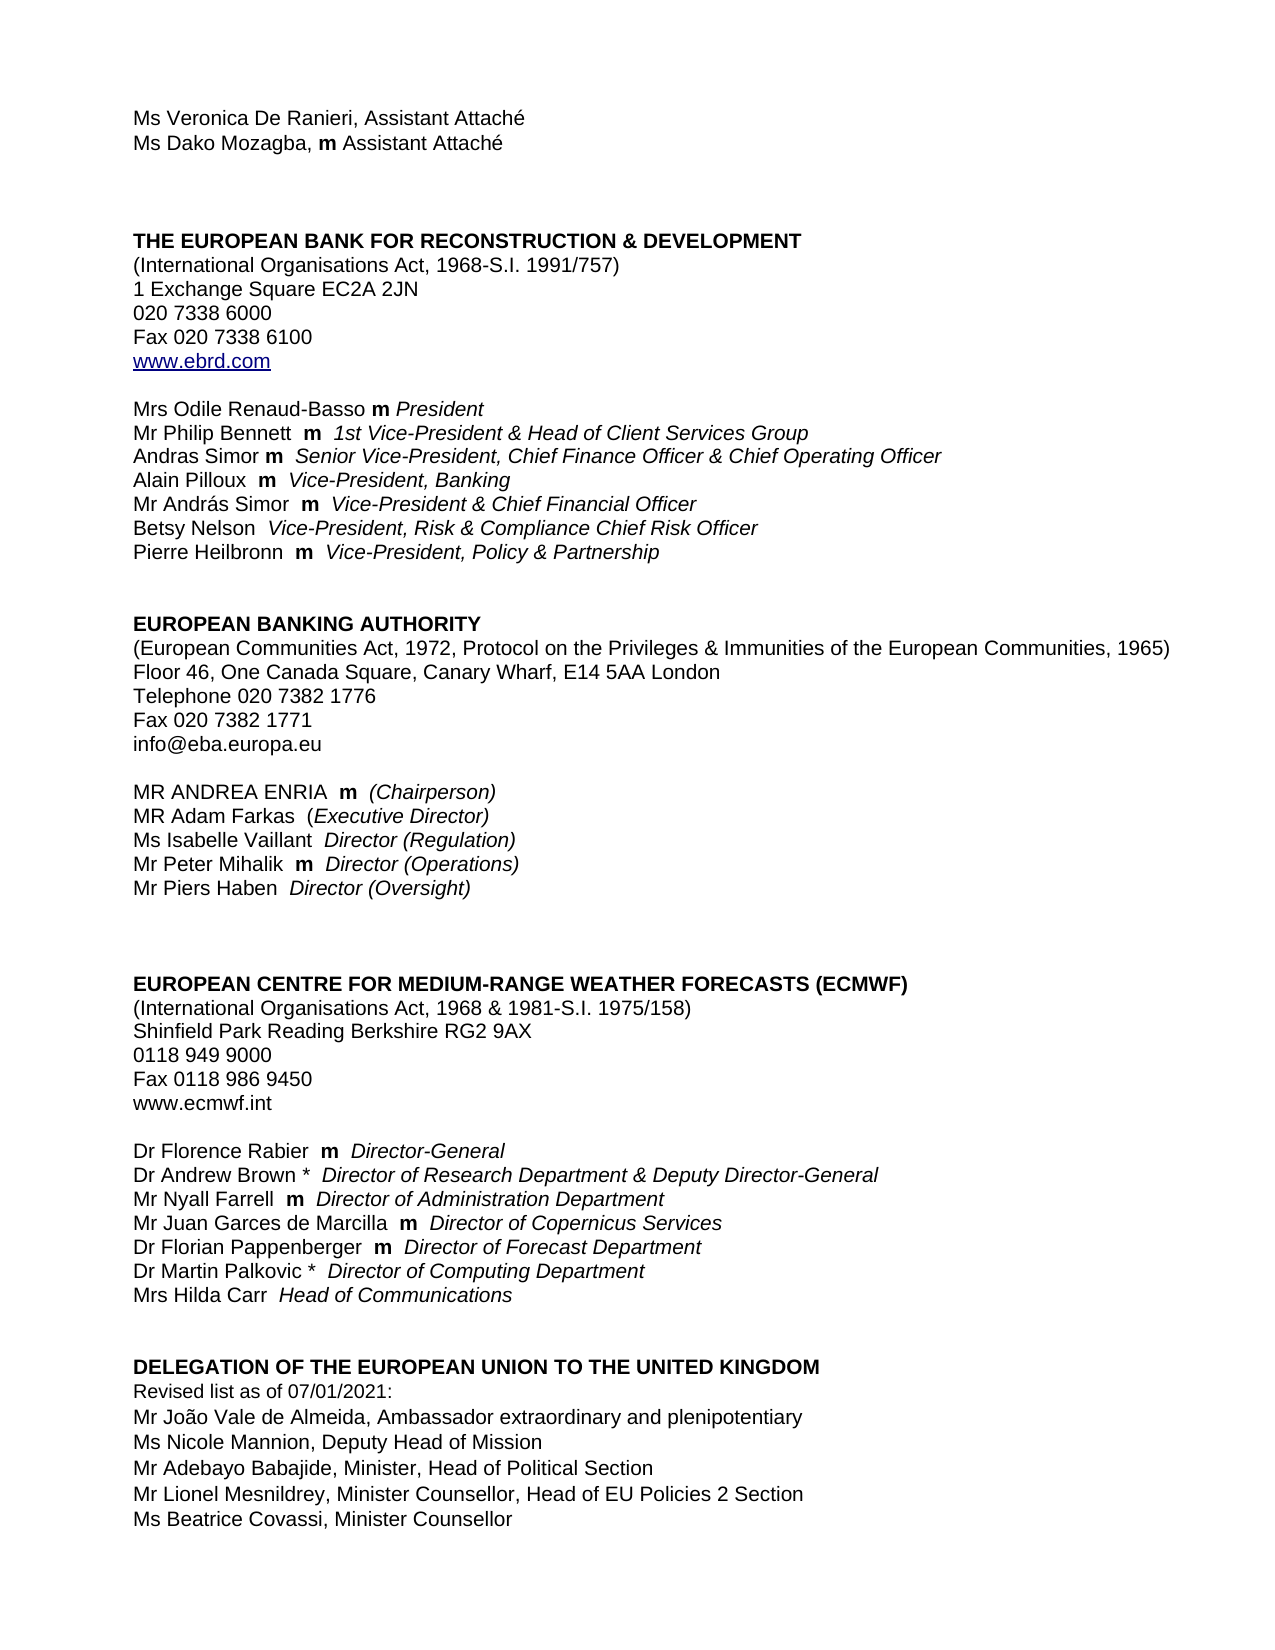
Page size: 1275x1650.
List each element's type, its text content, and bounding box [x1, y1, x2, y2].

text Mr Philip Bennett m 1st Vice-President & Head of Client Services Group [133, 420, 1181, 444]
text (International Organisations Act, 1968-S.I. 1991/757) [133, 253, 1181, 277]
text Ms Isabelle Vaillant Director (Regulation) [133, 828, 1181, 852]
text MR ANDREA ENRIA m (Chairperson) [133, 780, 1181, 804]
text MR Adam Farkas (Executive Director) [133, 804, 1181, 828]
text Mr João Vale de Almeida, Ambassador extraordinary and plenipotentiary [133, 1404, 1181, 1428]
text 0118 949 9000 [133, 1043, 1181, 1067]
text Mrs Odile Renaud-Basso m President [133, 396, 1181, 420]
text EUROPEAN CENTRE FOR MEDIUM-RANGE WEATHER FORECASTS (ECMWF) [133, 971, 1181, 995]
text Ms Dako Mozagba, m Assistant Attaché [133, 131, 1181, 155]
text Mr András Simor m Vice-President & Chief Financial Officer [133, 492, 1181, 516]
text Fax 0118 986 9450 [133, 1067, 1181, 1091]
text (European Communities Act, 1972, Protocol on the Privileges & Immunities of the European Communities, 1965) [133, 636, 1181, 660]
text Pierre Heilbronn m Vice-President, Policy & Partnership [133, 540, 1181, 564]
text Mr Juan Garces de Marcilla m Director of Copernicus Services [133, 1211, 1181, 1235]
text Mr Piers Haben Director (Oversight) [133, 876, 1181, 899]
text Mr Lionel Mesnildrey, Minister Counsellor, Head of EU Policies 2 Section [133, 1481, 1181, 1505]
text (International Organisations Act, 1968 & 1981-S.I. 1975/158) [133, 995, 1181, 1019]
text Ms Beatrice Covassi, Minister Counsellor [133, 1507, 1181, 1531]
text Shinfield Park Reading Berkshire RG2 9AX [133, 1019, 1181, 1043]
text 1 Exchange Square EC2A 2JN [133, 277, 1181, 301]
text Ms Nicole Mannion, Deputy Head of Mission [133, 1430, 1181, 1454]
text Fax 020 7382 1771 [133, 708, 1181, 732]
text Alain Pilloux m Vice-President, Banking [133, 468, 1182, 492]
text Dr Martin Palkovic * Director of Computing Department [133, 1259, 1181, 1283]
text Telephone 020 7382 1776 [133, 684, 1181, 708]
text Betsy Nelson Vice-President, Risk & Compliance Chief Risk Officer [133, 516, 1181, 540]
text EUROPEAN BANKING AUTHORITY [133, 612, 1181, 636]
text Andras Simor m Senior Vice-President, Chief Finance Officer & Chief Operating Officer [133, 444, 1181, 468]
text Mrs Hilda Carr Head of Communications [133, 1283, 1181, 1307]
text DELEGATION OF THE EUROPEAN UNION TO THE UNITED KINGDOM [133, 1355, 1181, 1379]
text Revised list as of 07/01/2021: [133, 1380, 1181, 1403]
text 020 7338 6000 [133, 301, 1181, 324]
text Dr Florence Rabier m Director-General [133, 1139, 1181, 1163]
text Mr Nyall Farrell m Director of Administration Department [133, 1187, 1181, 1211]
text www.ebrd.com [133, 348, 1181, 372]
text THE EUROPEAN BANK FOR RECONSTRUCTION & DEVELOPMENT [133, 229, 1181, 253]
text Dr Florian Pappenberger m Director of Forecast Department [133, 1235, 1181, 1259]
text Fax 020 7338 6100 [133, 324, 1181, 348]
text Floor 46, One Canada Square, Canary Wharf, E14 5AA London [133, 660, 1181, 684]
text Mr Adebayo Babajide, Minister, Head of Political Section [133, 1456, 1181, 1480]
text Dr Andrew Brown * Director of Research Department & Deputy Director-General [133, 1163, 1181, 1187]
text Ms Veronica De Ranieri, Assistant Attaché [133, 106, 1181, 129]
text Mr Peter Mihalik m Director (Operations) [133, 852, 1181, 876]
text info@eba.europa.eu [133, 732, 1181, 756]
text www.ecmwf.int [133, 1091, 1181, 1115]
